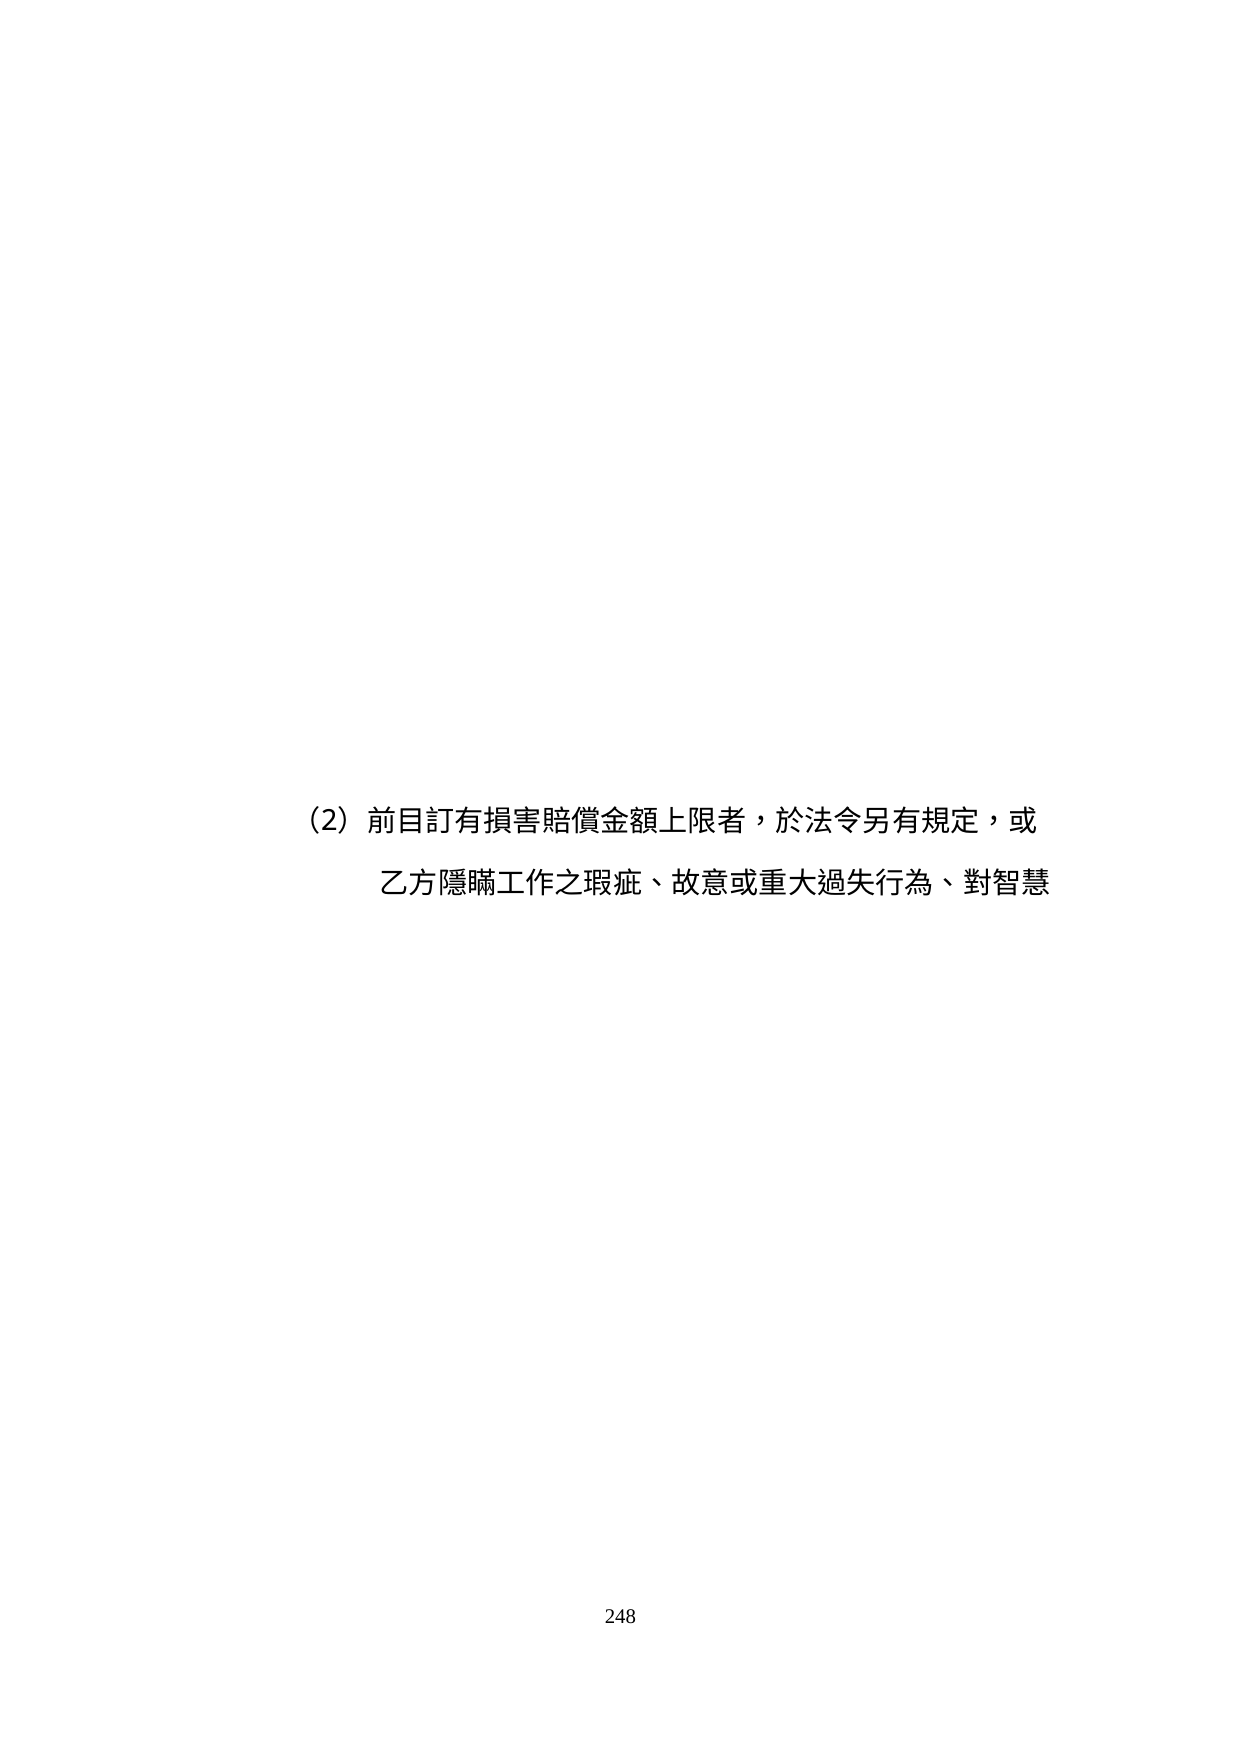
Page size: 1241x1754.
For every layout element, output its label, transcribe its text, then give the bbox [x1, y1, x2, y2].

list 前目訂有損害賠償金額上限者，於法令另有規定，或乙方隱瞞工作之瑕疵、故意或重大過失行為、對智慧 [291, 777, 1053, 902]
